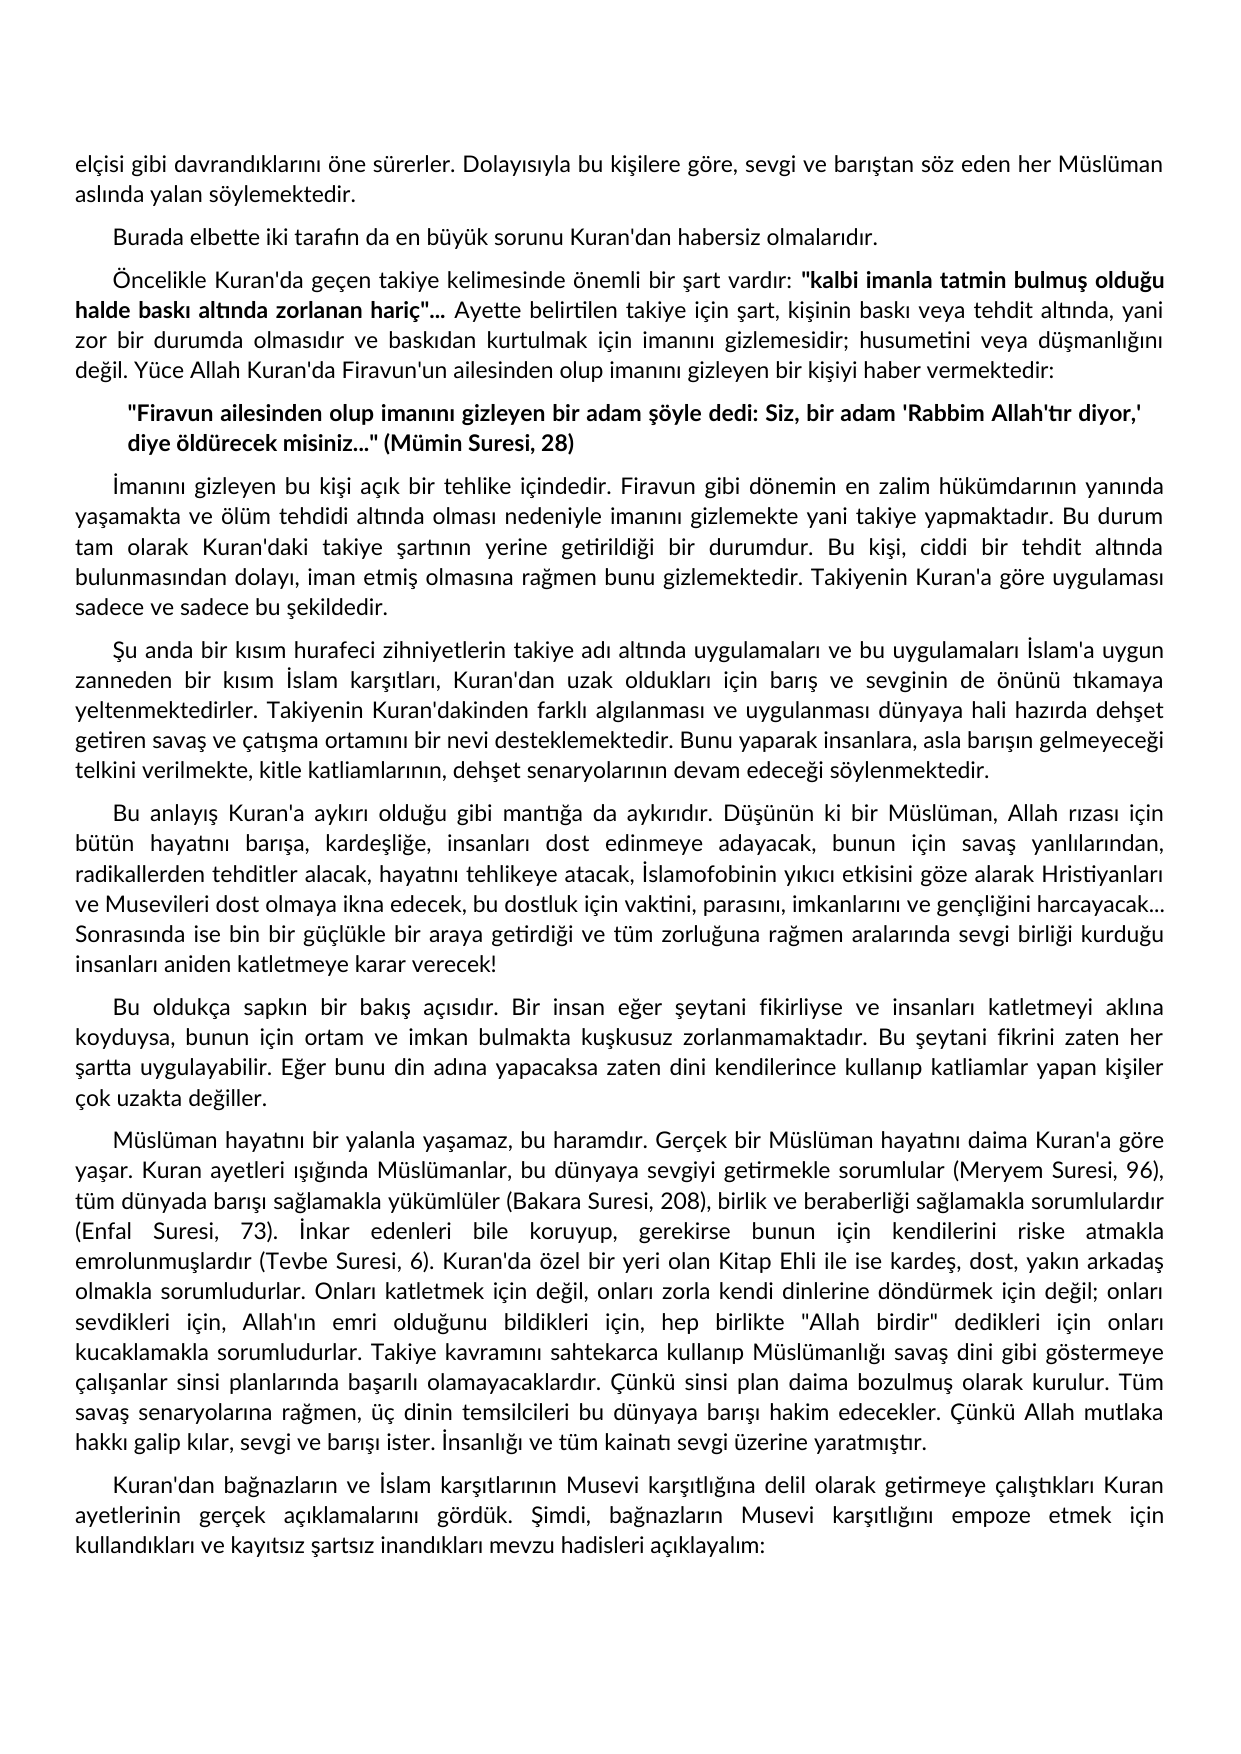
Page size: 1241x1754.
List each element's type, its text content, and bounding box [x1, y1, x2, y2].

text Bu oldukça sapkın bir bakış açısıdır. Bir insan eğer şeytani fikirliyse ve insanları katletmeyi aklına koyduysa, bunun için ortam ve imkan bulmakta kuşkusuz zorlanmamaktadır. Bu şeytani fikrini zaten her şartta uygulayabilir. Eğer bunu din adına yapacaksa zaten dini kendilerince kullanıp katliamlar yapan kişiler çok uzakta değiller. [75, 993, 1165, 1111]
text Müslüman hayatını bir yalanla yaşamaz, bu haramdır. Gerçek bir Müslüman hayatını daima Kuran'a göre yaşar. Kuran ayetleri ışığında Müslümanlar, bu dünyaya sevgiyi getirmekle sorumlular (Meryem Suresi, 96), tüm dünyada barışı sağlamakla yükümlüler (Bakara Suresi, 208), birlik ve beraberliği sağlamakla sorumlulardır (Enfal Suresi, 73). İnkar edenleri bile koruyup, gerekirse bunun için kendilerini riske atmakla emrolunmuşlardır (Tevbe Suresi, 6). Kuran'da özel bir yeri olan Kitap Ehli ile ise kardeş, dost, yakın arkadaş olmakla sorumludurlar. Onları katletmek için değil, onları zorla kendi dinlerine döndürmek için değil; onları sevdikleri için, Allah'ın emri olduğunu bildikleri için, hep birlikte "Allah birdir" dedikleri için onları kucaklamakla sorumludurlar. Takiye kavramını sahtekarca kullanıp Müslümanlığı savaş dini gibi göstermeye çalışanlar sinsi planlarında başarılı olamayacaklardır. Çünkü sinsi plan daima bozulmuş olarak kurulur. Tüm savaş senaryolarına rağmen, üç dinin temsilcileri bu dünyaya barışı hakim edecekler. Çünkü Allah mutlaka hakkı galip kılar, sevgi ve barışı ister. İnsanlığı ve tüm kainatı sevgi üzerine yaratmıştır. [75, 1126, 1165, 1456]
text Şu anda bir kısım hurafeci zihniyetlerin takiye adı altında uygulamaları ve bu uygulamaları İslam'a uygun zanneden bir kısım İslam karşıtları, Kuran'dan uzak oldukları için barış ve sevginin de önünü tıkamaya yeltenmektedirler. Takiyenin Kuran'dakinden farklı algılanması ve uygulanması dünyaya hali hazırda dehşet getiren savaş ve çatışma ortamını bir nevi desteklemektedir. Bunu yaparak insanlara, asla barışın gelmeyeceği telkini verilmekte, kitle katliamlarının, dehşet senaryolarının devam edeceği söylenmektedir. [75, 635, 1165, 784]
text Burada elbette iki tarafın da en büyük sorunu Kuran'dan habersiz olmalarıdır. [75, 223, 1165, 250]
text Kuran'dan bağnazların ve İslam karşıtlarının Musevi karşıtlığına delil olarak getirmeye çalıştıkları Kuran ayetlerinin gerçek açıklamalarını gördük. Şimdi, bağnazların Musevi karşıtlığını empoze etmek için kullandıkları ve kayıtsız şartsız inandıkları mevzu hadisleri açıklayalım: [75, 1471, 1165, 1559]
text elçisi gibi davrandıklarını öne sürerler. Dolayısıyla bu kişilere göre, sevgi ve barıştan söz eden her Müslüman aslında yalan söylemektedir. [75, 150, 1165, 208]
text "Firavun ailesinden olup imanını gizleyen bir adam şöyle dedi: Siz, bir adam 'Rabbim Allah'tır diyor,' diye öldürecek misiniz..." (Mümin Suresi, 28) [127, 399, 1143, 457]
text Bu anlayış Kuran'a aykırı olduğu gibi mantığa da aykırıdır. Düşünün ki bir Müslüman, Allah rızası için bütün hayatını barışa, kardeşliğe, insanları dost edinmeye adayacak, bunun için savaş yanlılarından, radikallerden tehditler alacak, hayatını tehlikeye atacak, İslamofobinin yıkıcı etkisini göze alarak Hristiyanları ve Musevileri dost olmaya ikna edecek, bu dostluk için vaktini, parasını, imkanlarını ve gençliğini harcayacak... Sonrasında ise bin bir güçlükle bir araya getirdiği ve tüm zorluğuna rağmen aralarında sevgi birliği kurduğu insanları aniden katletmeye karar verecek! [75, 799, 1165, 977]
text Öncelikle Kuran'da geçen takiye kelimesinde önemli bir şart vardır: "kalbi imanla tatmin bulmuş olduğu halde baskı altında zorlanan hariç"... Ayette belirtilen takiye için şart, kişinin baskı veya tehdit altında, yani zor bir durumda olmasıdır ve baskıdan kurtulmak için imanını gizlemesidir; husumetini veya düşmanlığını değil. Yüce Allah Kuran'da Firavun'un ailesinden olup imanını gizleyen bir kişiyi haber vermektedir: [75, 266, 1165, 384]
text İmanını gizleyen bu kişi açık bir tehlike içindedir. Firavun gibi dönemin en zalim hükümdarının yanında yaşamakta ve ölüm tehdidi altında olması nedeniyle imanını gizlemekte yani takiye yapmaktadır. Bu durum tam olarak Kuran'daki takiye şartının yerine getirildiği bir durumdur. Bu kişi, ciddi bir tehdit altında bulunmasından dolayı, iman etmiş olmasına rağmen bunu gizlemektedir. Takiyenin Kuran'a göre uygulaması sadece ve sadece bu şekildedir. [75, 472, 1165, 620]
